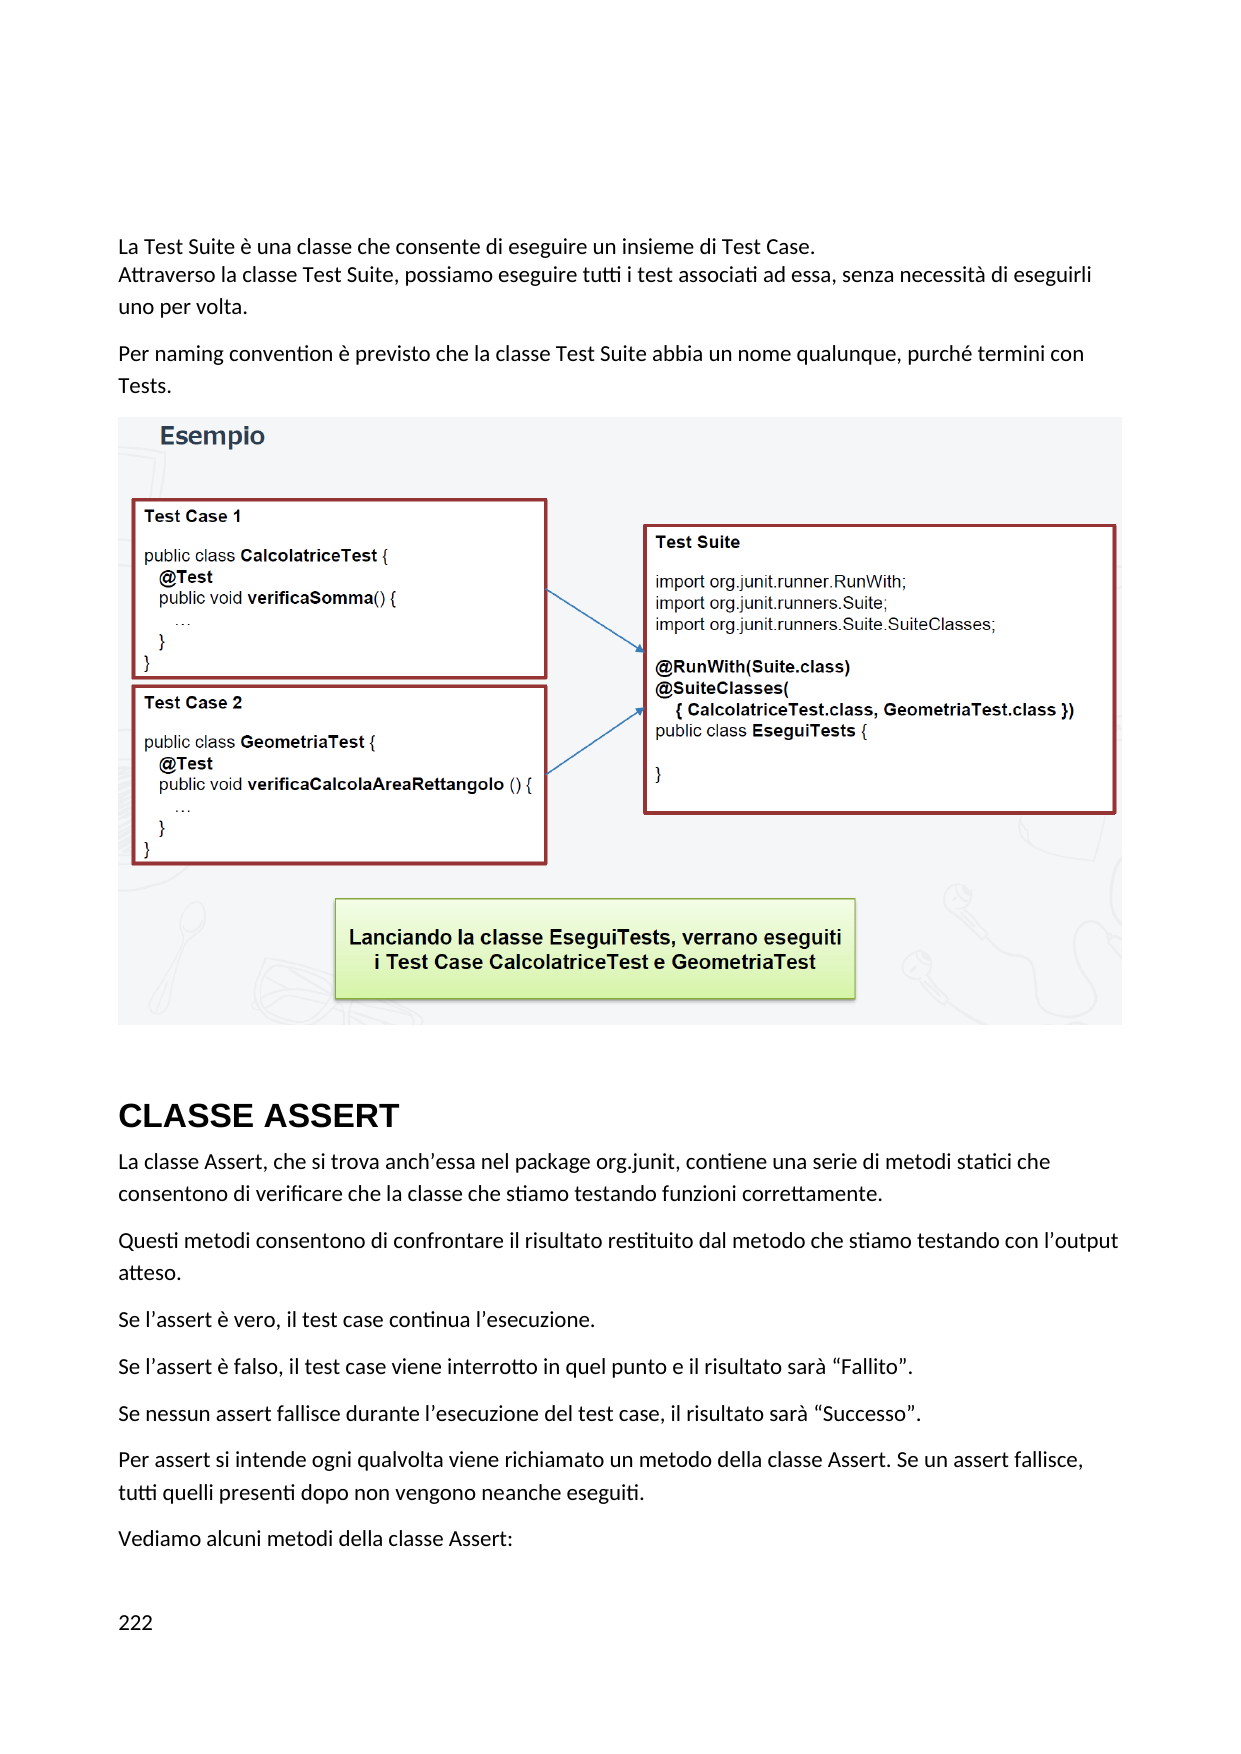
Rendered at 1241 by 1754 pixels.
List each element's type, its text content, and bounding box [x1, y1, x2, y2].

text Attraverso la classe Test Suite, possiamo eseguire tutti i test associati ad essa, senza necessità di eseguirli uno per volta. [118, 260, 1122, 320]
picture [118, 417, 1123, 1025]
subtitle CLASSE ASSERT [118, 1096, 1122, 1135]
text La classe Assert, che si trova anch’essa nel package org.junit, contiene una serie di metodi statici che consentono di verificare che la classe che stiamo testando funzioni correttamente. [118, 1147, 1122, 1207]
text Se l’assert è vero, il test case continua l’esecuzione. [118, 1305, 1122, 1333]
text Questi metodi consentono di confrontare il risultato restituito dal metodo che stiamo testando con l’output atteso. [118, 1226, 1122, 1286]
text Se nessun assert fallisce durante l’esecuzione del test case, il risultato sarà “Successo”. [118, 1399, 1122, 1427]
text Per naming convention è previsto che la classe Test Suite abbia un nome qualunque, purché termini con Tests. [118, 339, 1122, 399]
text Se l’assert è falso, il test case viene interrotto in quel punto e il risultato sarà “Fallito”. [118, 1352, 1122, 1380]
text La Test Suite è una classe che consente di eseguire un insieme di Test Case. [118, 232, 1122, 260]
text Vediamo alcuni metodi della classe Assert: [118, 1524, 1122, 1552]
text Per assert si intende ogni qualvolta viene richiamato un metodo della classe Assert. Se un assert fallisce, tutti quelli presenti dopo non vengono neanche eseguiti. [118, 1446, 1122, 1506]
